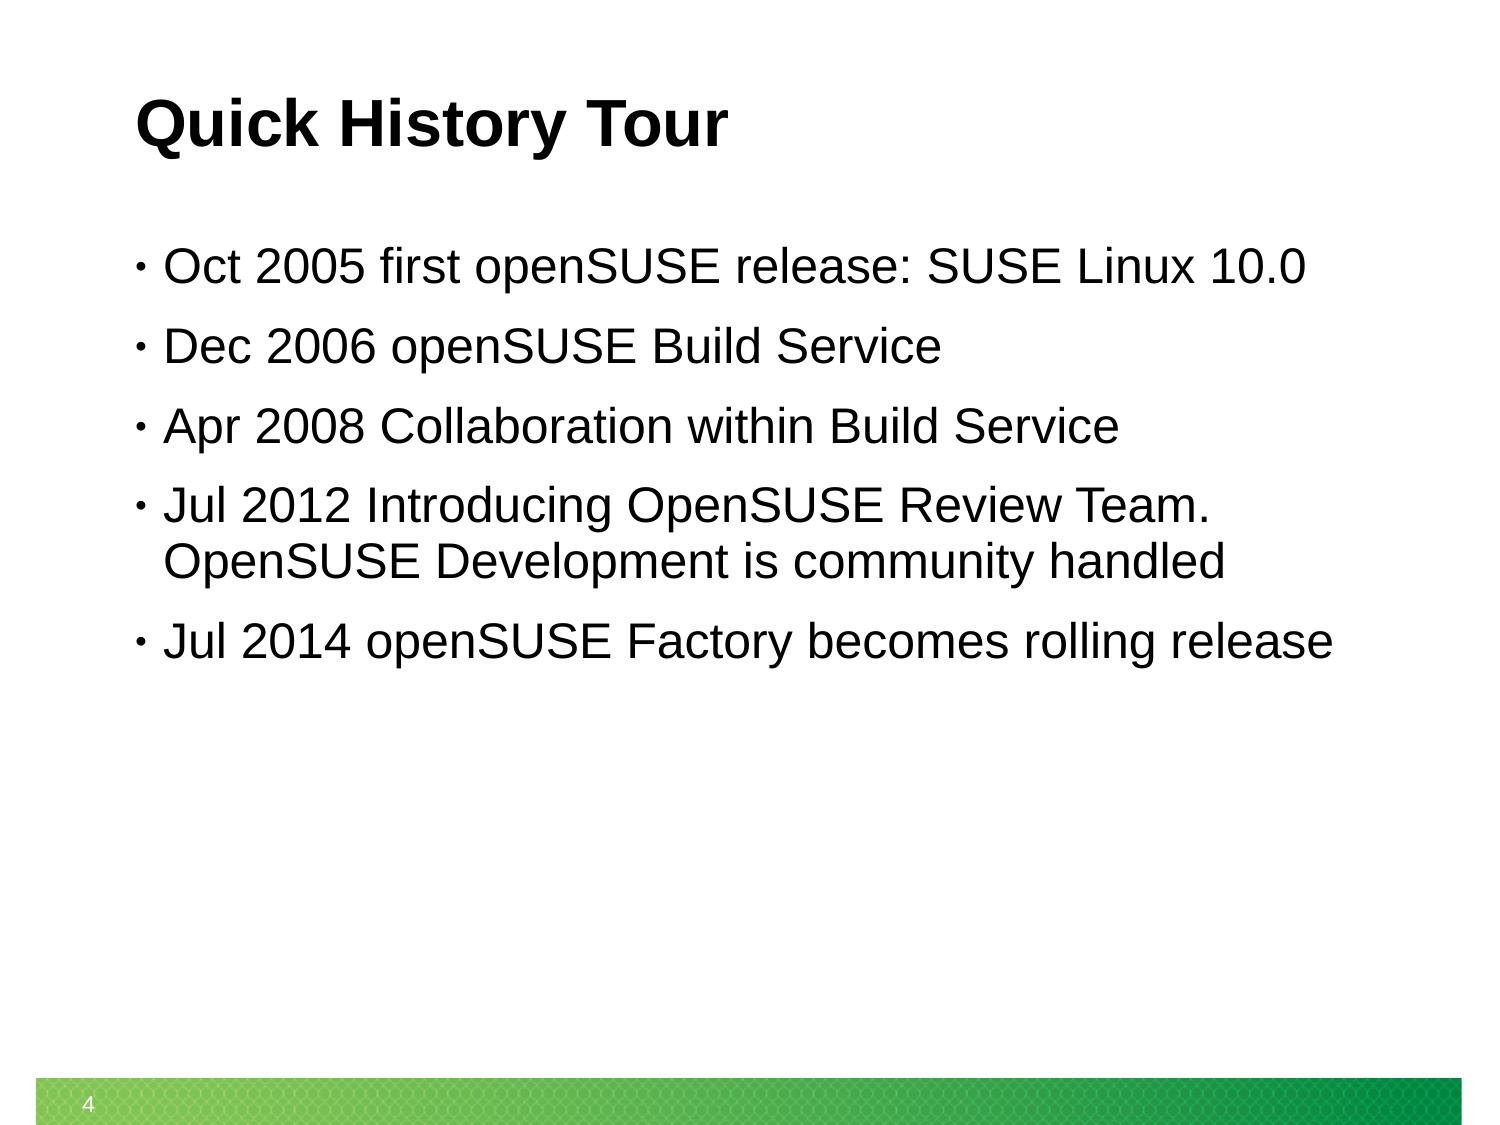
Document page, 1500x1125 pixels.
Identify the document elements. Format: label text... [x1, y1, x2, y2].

title Quick History Tour [135, 41, 1372, 204]
picture [36, 1078, 1462, 1125]
list Oct 2005 first openSUSE release: SUSE Linux 10.0 Dec 2006 openSUSE Build Service Apr 2008 Collaboration within Build Service Jul 2012 Introducing OpenSUSE Review Team. OpenSUSE Development is community handled Jul 2014 openSUSE Factory becomes rolling release [135, 238, 1372, 892]
